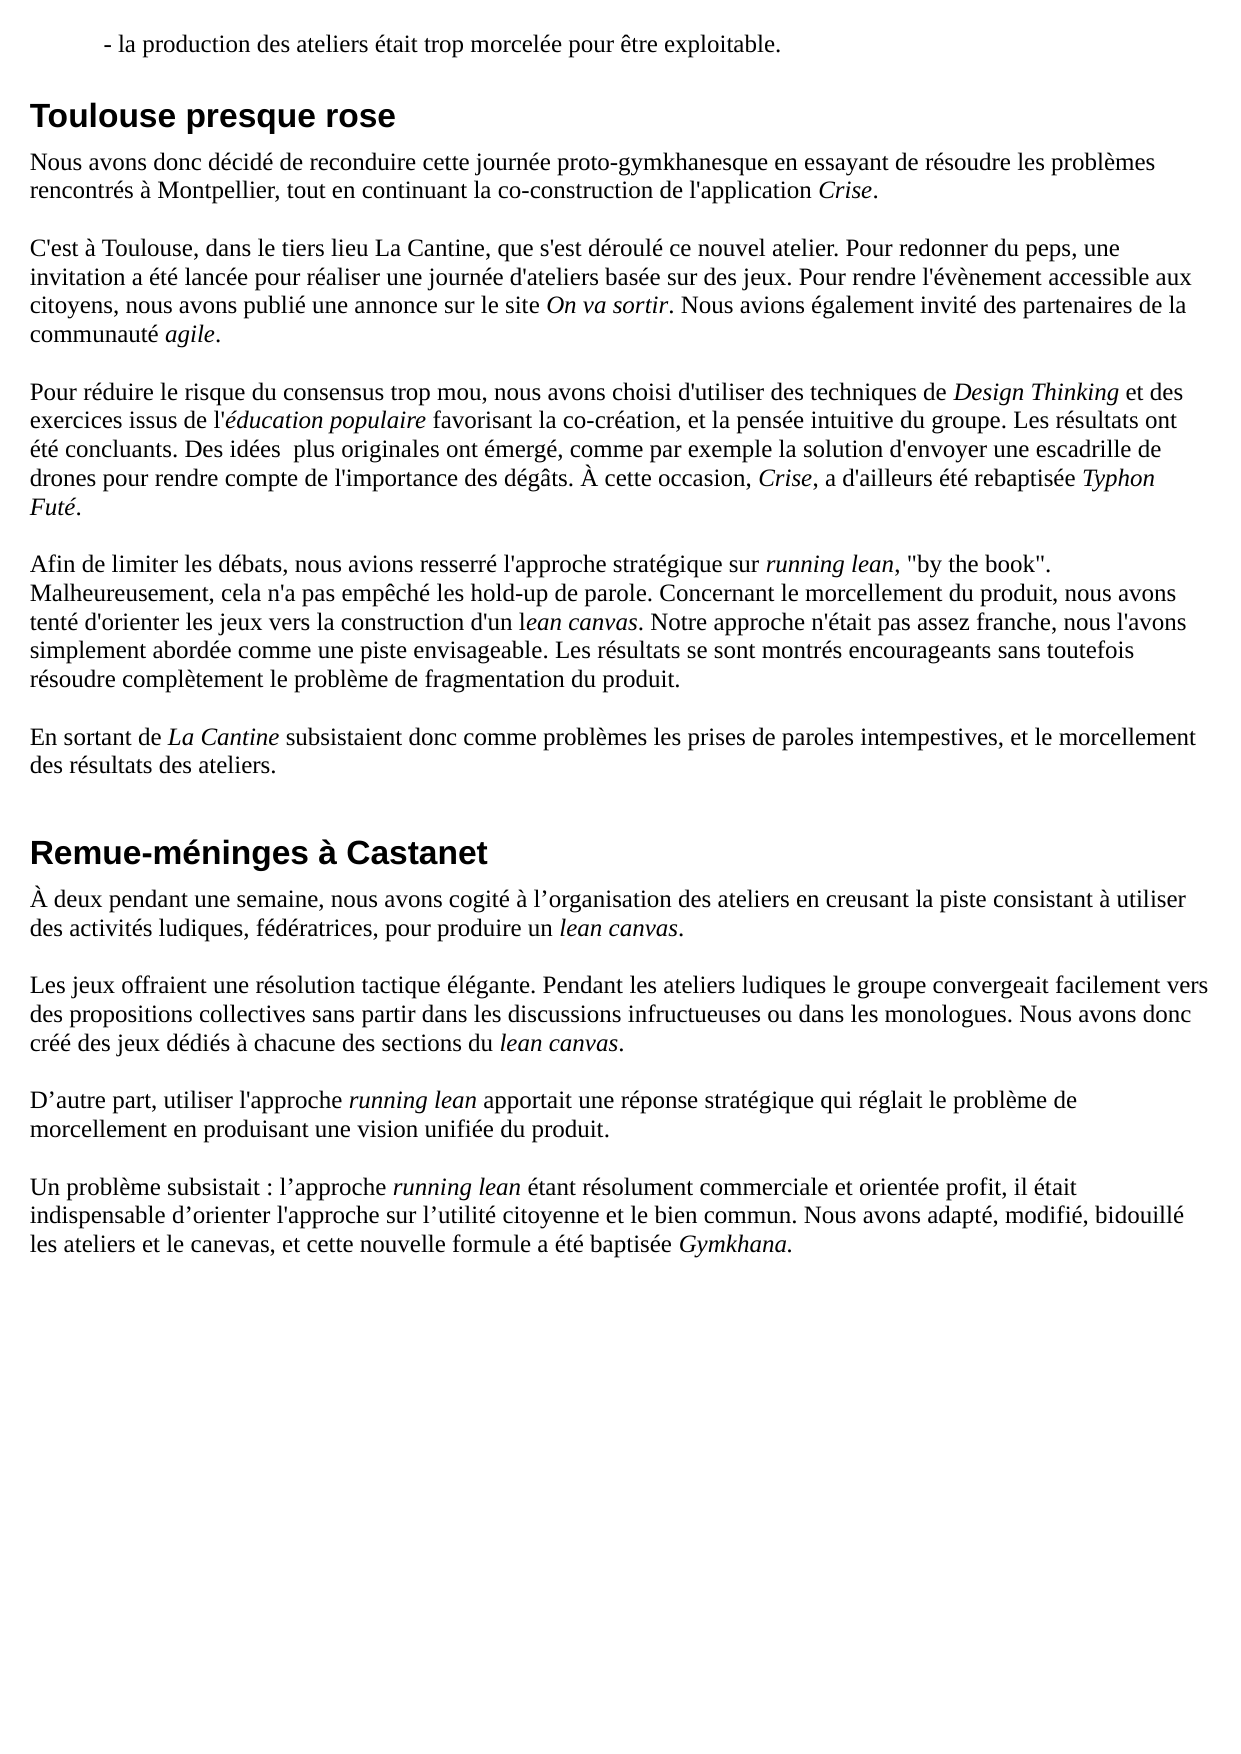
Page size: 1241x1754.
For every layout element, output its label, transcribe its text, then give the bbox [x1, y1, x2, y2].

text Un problème subsistait : l’approche running lean étant résolument commerciale et orientée profit, il était indispensable d’orienter l'approche sur l’utilité citoyenne et le bien commun. Nous avons adapté, modifié, bidouillé les ateliers et le canevas, et cette nouvelle formule a été baptisée Gymkhana. [29, 1172, 1211, 1258]
text Afin de limiter les débats, nous avions resserré l'approche stratégique sur running lean, "by the book". Malheureusement, cela n'a pas empêché les hold-up de parole. Concernant le morcellement du produit, nous avons tenté d'orienter les jeux vers la construction d'un lean canvas. Notre approche n'était pas assez franche, nous l'avons simplement abordée comme une piste envisageable. Les résultats se sont montrés encourageants sans toutefois résoudre complètement le problème de fragmentation du produit. [29, 549, 1211, 693]
subtitle Toulouse presque rose [29, 96, 1211, 134]
text En sortant de La Cantine subsistaient donc comme problèmes les prises de paroles intempestives, et le morcellement des résultats des ateliers. [29, 722, 1211, 779]
text D’autre part, utiliser l'approche running lean apportait une réponse stratégique qui réglait le problème de morcellement en produisant une vision unifiée du produit. [29, 1086, 1211, 1143]
subtitle Remue-méninges à Castanet [29, 833, 1211, 872]
text À deux pendant une semaine, nous avons cogité à l’organisation des ateliers en creusant la piste consistant à utiliser des activités ludiques, fédératrices, pour produire un lean canvas. [29, 884, 1211, 942]
text Pour réduire le risque du consensus trop mou, nous avons choisi d'utiliser des techniques de Design Thinking et des exercices issus de l'éducation populaire favorisant la co-création, et la pensée intuitive du groupe. Les résultats ont été concluants. Des idées plus originales ont émergé, comme par exemple la solution d'envoyer une escadrille de drones pour rendre compte de l'importance des dégâts. À cette occasion, Crise, a d'ailleurs été rebaptisée Typhon Futé. [29, 377, 1211, 521]
text C'est à Toulouse, dans le tiers lieu La Cantine, que s'est déroulé ce nouvel atelier. Pour redonner du peps, une invitation a été lancée pour réaliser une journée d'ateliers basée sur des jeux. Pour rendre l'évènement accessible aux citoyens, nous avons publié une annonce sur le site On va sortir. Nous avions également invité des partenaires de la communauté agile. [29, 233, 1211, 348]
text - la production des ateliers était trop morcelée pour être exploitable. [29, 29, 1211, 58]
text Nous avons donc décidé de reconduire cette journée proto-gymkhanesque en essayant de résoudre les problèmes rencontrés à Montpellier, tout en continuant la co-construction de l'application Crise. [29, 147, 1211, 204]
text Les jeux offraient une résolution tactique élégante. Pendant les ateliers ludiques le groupe convergeait facilement vers des propositions collectives sans partir dans les discussions infructueuses ou dans les monologues. Nous avons donc créé des jeux dédiés à chacune des sections du lean canvas. [29, 971, 1211, 1057]
